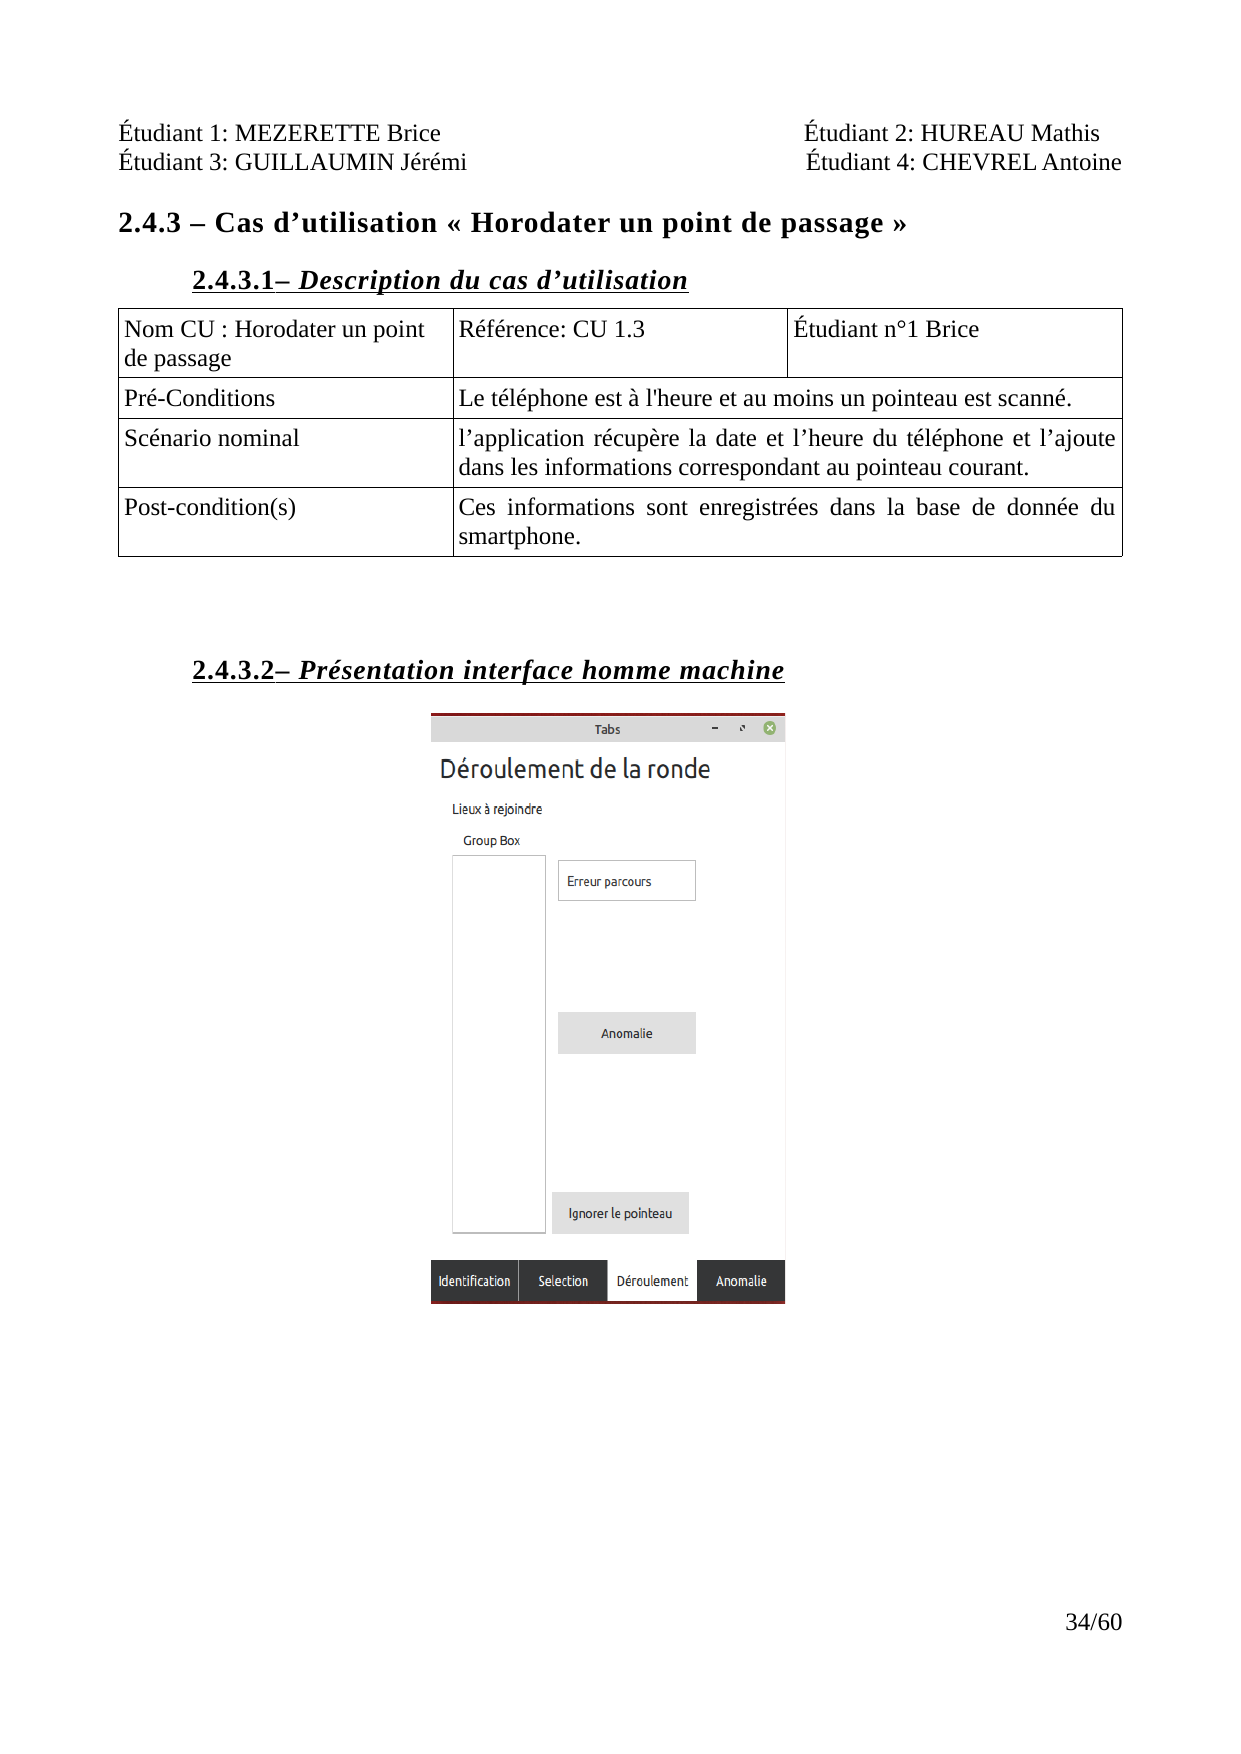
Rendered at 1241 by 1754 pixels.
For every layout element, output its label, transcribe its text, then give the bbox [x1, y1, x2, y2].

picture [431, 713, 786, 1304]
subtitle 2.4.3 – Cas d’utilisation « Horodater un point de passage » [118, 205, 1122, 239]
table_cell Scénario nominal [119, 419, 453, 487]
table_cell Ces informations sont enregistrées dans la base de donnée du smartphone. [454, 488, 1122, 556]
table_header Nom CU : Horodater un point de passage [119, 309, 453, 377]
table_cell Le téléphone est à l'heure et au moins un pointeau est scanné. [454, 378, 1122, 418]
table_cell l’application récupère la date et l’heure du téléphone et l’ajoute dans les informations correspondant au pointeau courant. [454, 419, 1122, 487]
table_header Étudiant n°1 Brice [788, 309, 1122, 377]
table_cell Pré-Conditions [119, 378, 453, 418]
table_header Référence: CU 1.3 [454, 309, 787, 377]
subtitle 2.4.3.1– Description du cas d’utilisation [118, 264, 1122, 296]
subtitle 2.4.3.2– Présentation interface homme machine [118, 654, 1122, 686]
table_cell Post-condition(s) [119, 488, 453, 556]
